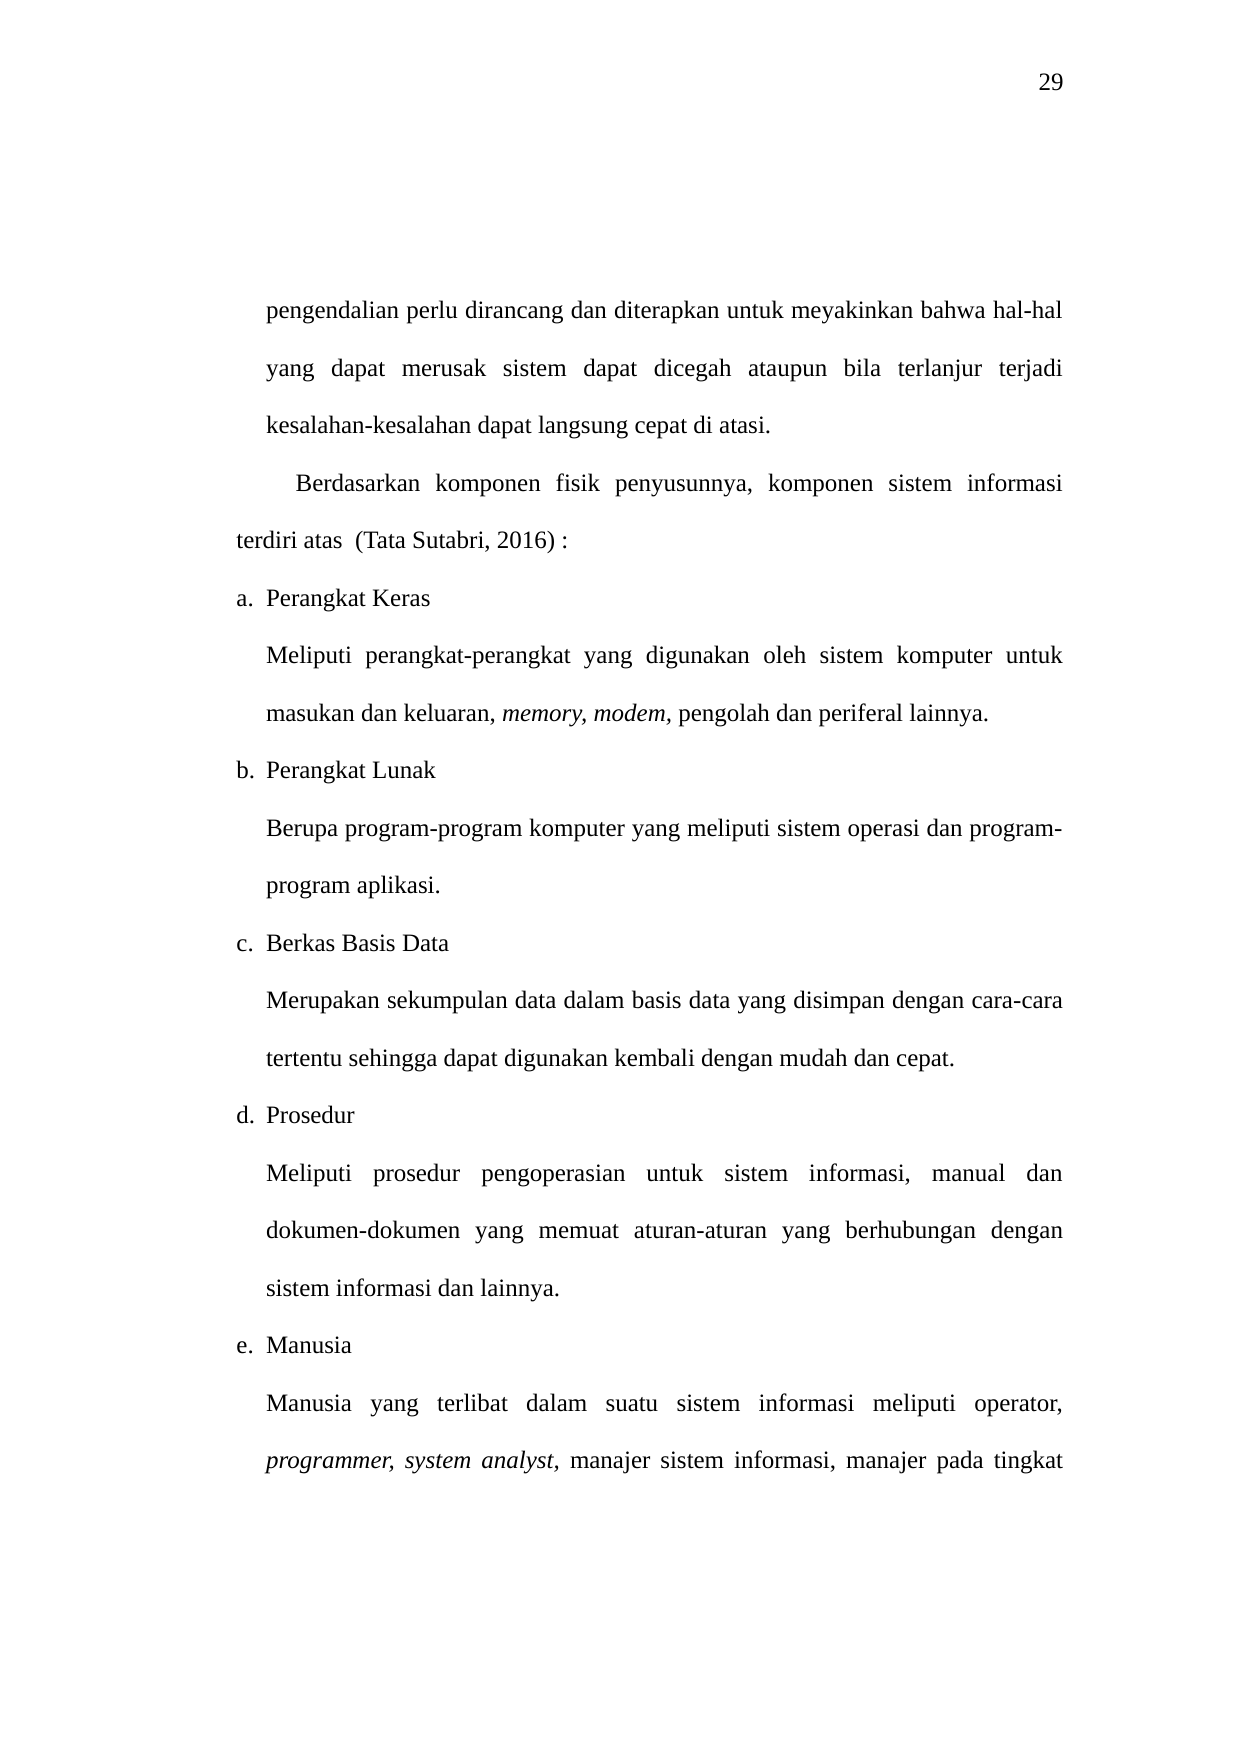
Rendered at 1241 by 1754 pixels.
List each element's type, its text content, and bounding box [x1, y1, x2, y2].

list Manusia [236, 1330, 1063, 1359]
list Perangkat Lunak [236, 755, 1063, 784]
list pengendalian perlu dirancang dan diterapkan untuk meyakinkan bahwa hal-hal yang dapat merusak sistem dapat dicegah ataupun bila terlanjur terjadi kesalahan-kesalahan dapat langsung cepat di atasi. [236, 295, 1063, 439]
list Berkas Basis Data [236, 928, 1063, 957]
list Merupakan sekumpulan data dalam basis data yang disimpan dengan cara-cara tertentu sehingga dapat digunakan kembali dengan mudah dan cepat. [236, 985, 1063, 1072]
list Meliputi perangkat-perangkat yang digunakan oleh sistem komputer untuk masukan dan keluaran, memory, modem, pengolah dan periferal lainnya. [236, 640, 1063, 727]
list Meliputi prosedur pengoperasian untuk sistem informasi, manual dan dokumen-dokumen yang memuat aturan-aturan yang berhubungan dengan sistem informasi dan lainnya. [236, 1158, 1063, 1302]
list Manusia yang terlibat dalam suatu sistem informasi meliputi operator, programmer, system analyst, manajer sistem informasi, manajer pada tingkat [236, 1388, 1063, 1474]
list Berupa program-program komputer yang meliputi sistem operasi dan program-program aplikasi. [236, 813, 1063, 899]
list Prosedur [236, 1100, 1063, 1129]
text Berdasarkan komponen fisik penyusunnya, komponen sistem informasi terdiri atas (Tata Sutabri, 2016) : [236, 468, 1063, 554]
list Perangkat Keras [236, 583, 1063, 612]
